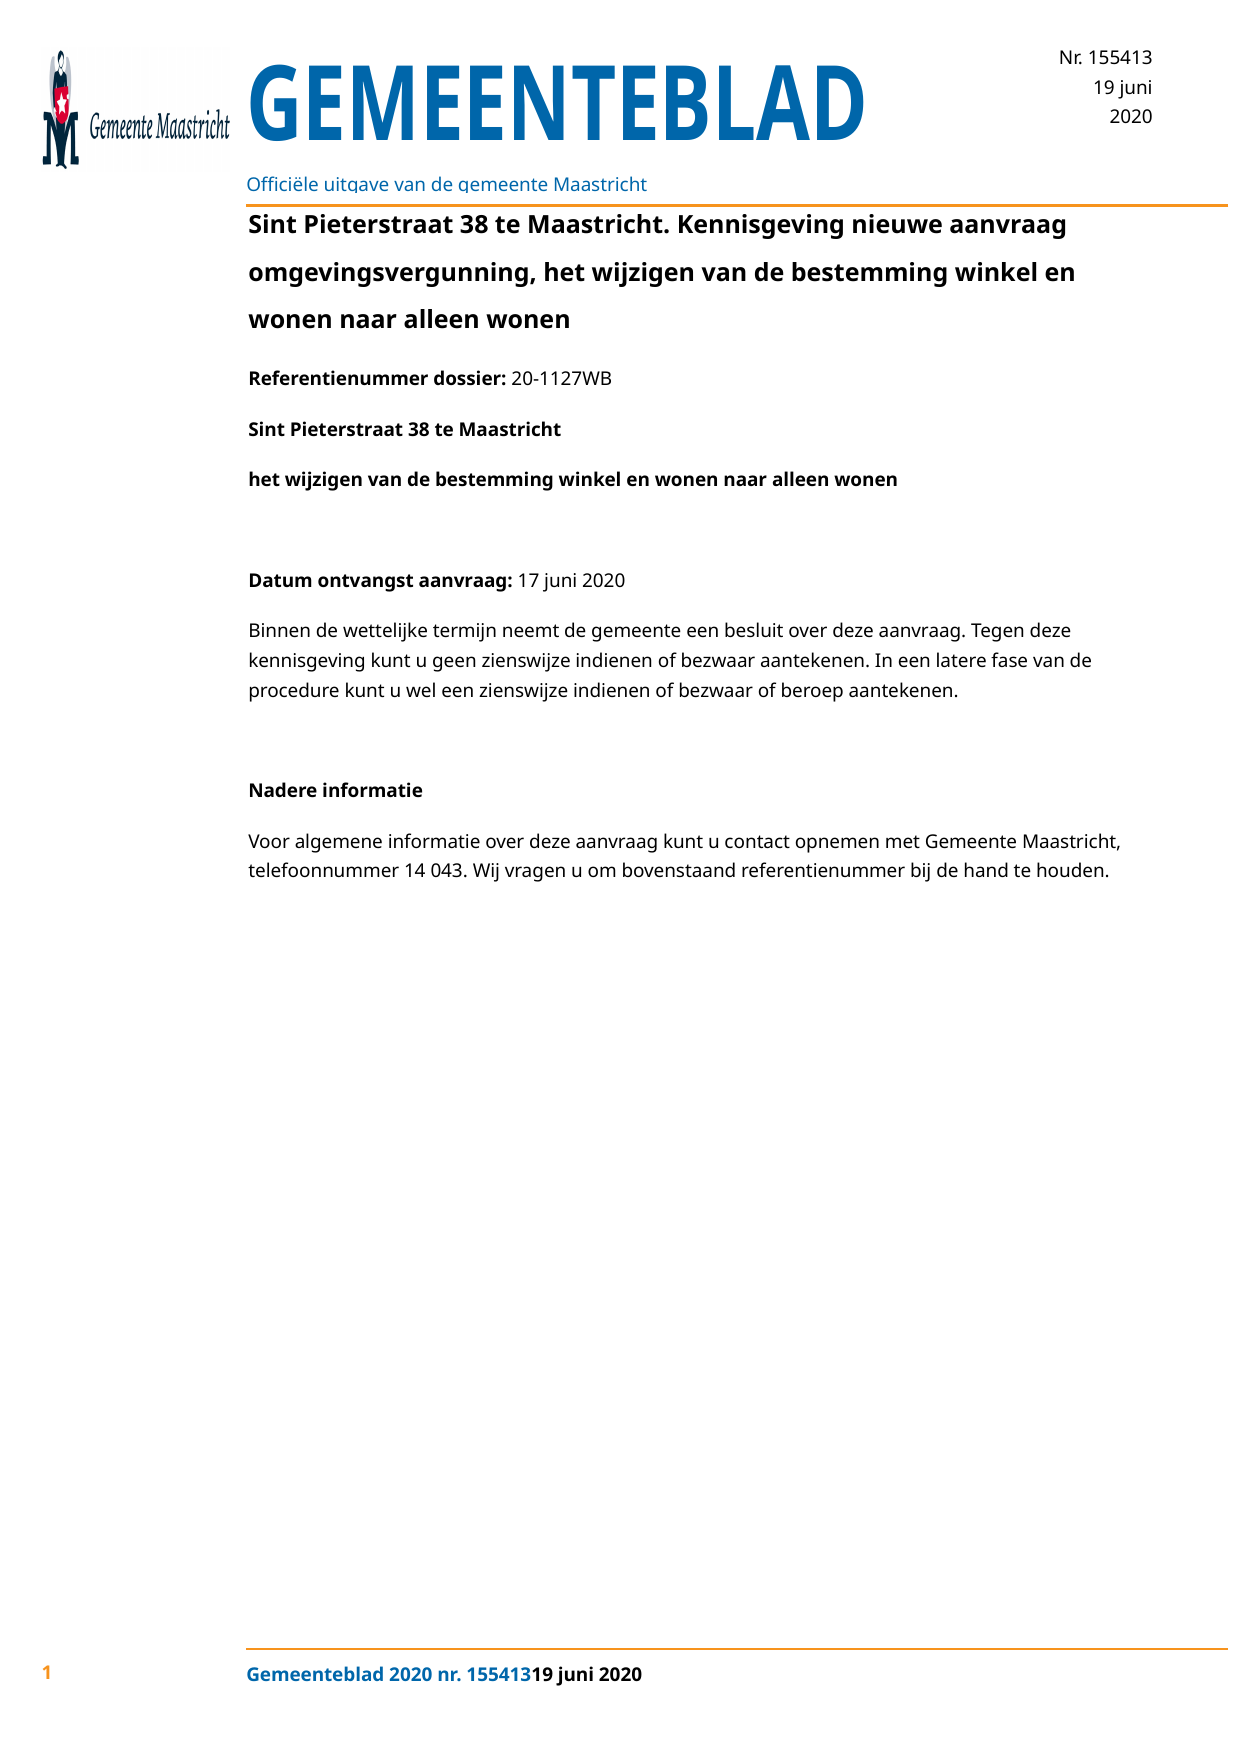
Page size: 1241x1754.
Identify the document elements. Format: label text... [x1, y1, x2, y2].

text Sint Pieterstraat 38 te Maastricht [248, 416, 1152, 442]
picture [41, 47, 231, 172]
text Datum ontvangst aanvraag: 17 juni 2020 [248, 567, 1152, 593]
text Sint Pieterstraat 38 te Maastricht. Kennisgeving nieuwe aanvraag omgevingsvergunning, het wijzigen van de bestemming winkel en wonen naar alleen wonen [248, 207, 1152, 336]
text Nadere informatie [248, 778, 1152, 803]
text het wijzigen van de bestemming winkel en wonen naar alleen wonen [248, 466, 1152, 492]
text Binnen de wettelijke termijn neemt de gemeente een besluit over deze aanvraag. Tegen deze kennisgeving kunt u geen zienswijze indienen of bezwaar aantekenen. In een latere fase van de procedure kunt u wel een zienswijze indienen of bezwaar of beroep aantekenen. [248, 618, 1152, 702]
text Referentienummer dossier: 20-1127WB [248, 366, 1152, 391]
text Voor algemene informatie over deze aanvraag kunt u contact opnemen met Gemeente Maastricht, telefoonnummer 14 043. Wij vragen u om bovenstaand referentienummer bij de hand te houden. [248, 828, 1152, 883]
